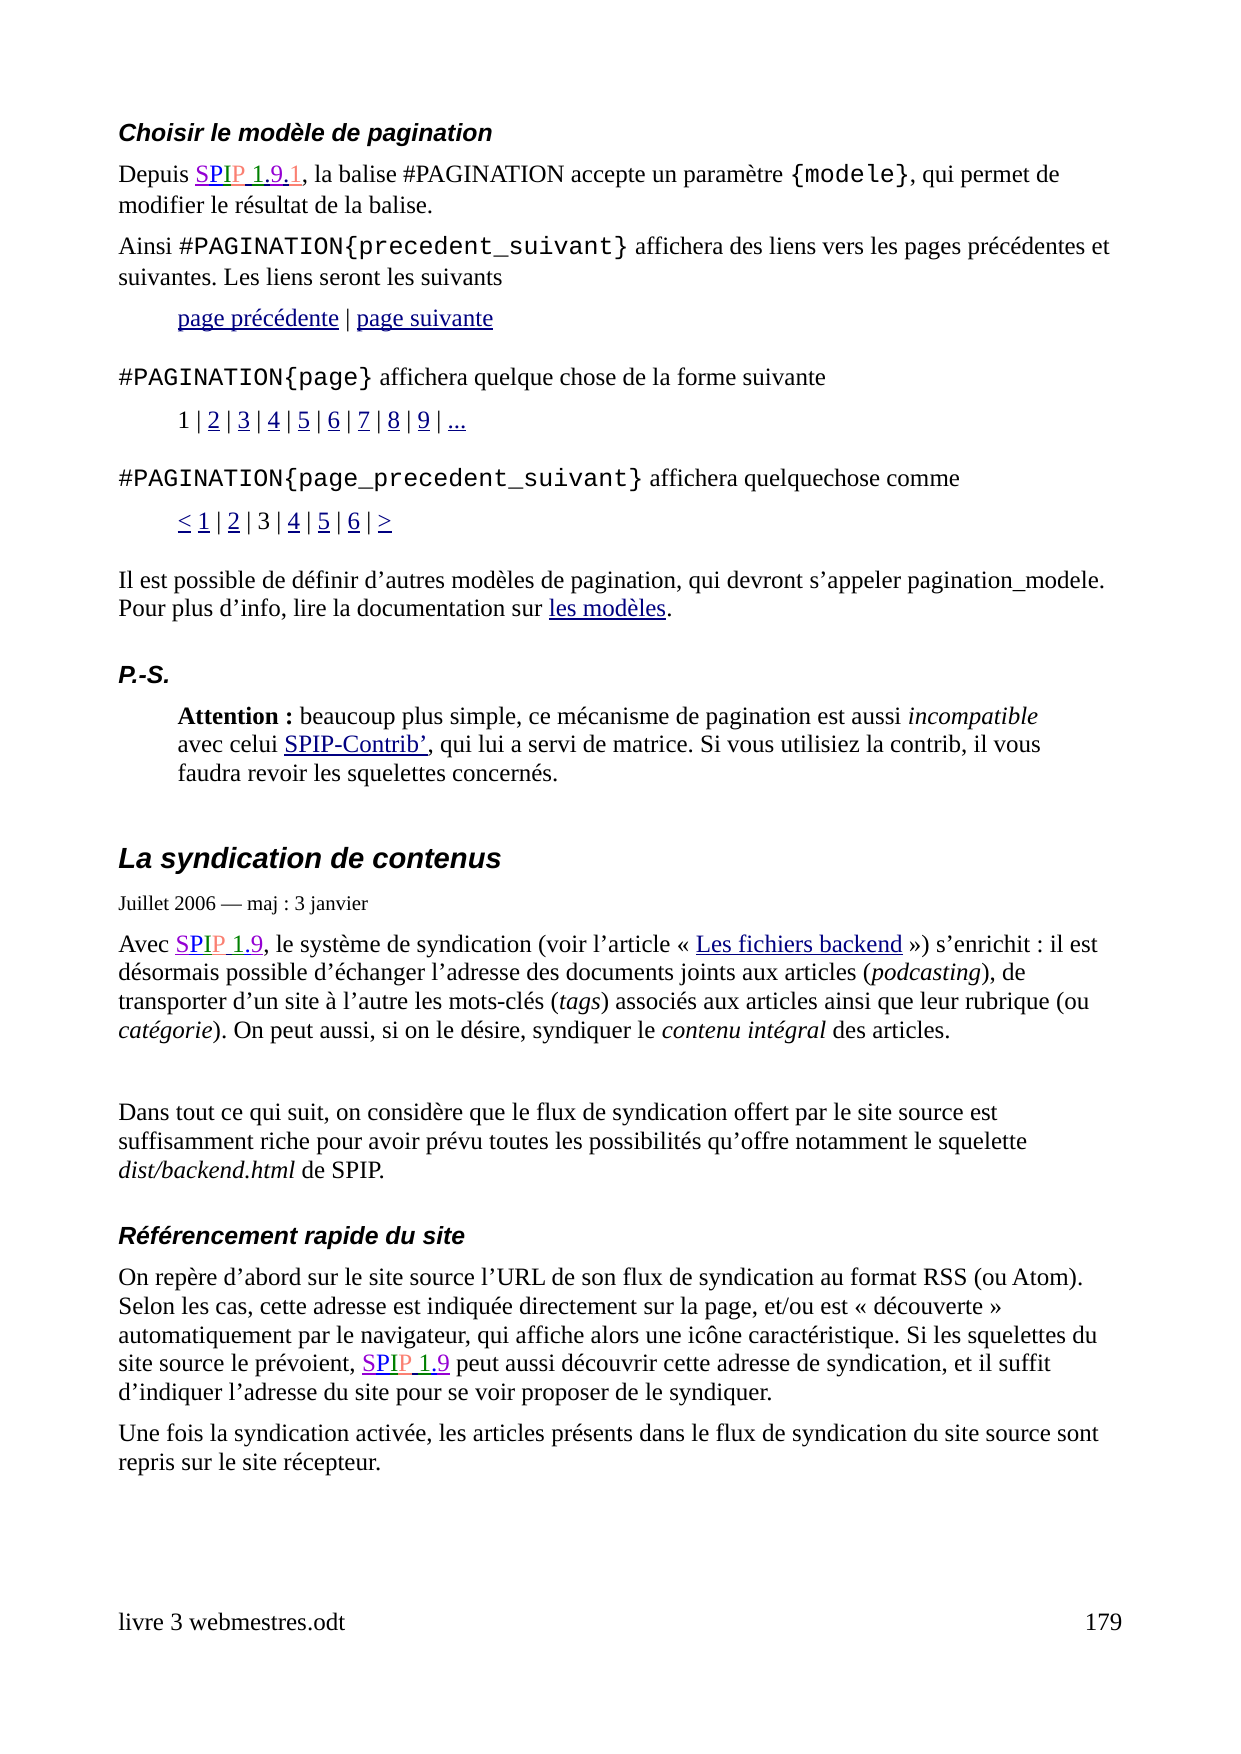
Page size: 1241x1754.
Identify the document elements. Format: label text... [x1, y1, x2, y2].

text < 1 | 2 | 3 | 4 | 5 | 6 | > [177, 506, 1063, 535]
text On repère d’abord sur le site source l’URL de son flux de syndication au format RSS (ou Atom). Selon les cas, cette adresse est indiquée directement sur la page, et/ou est « découverte » automatiquement par le navigateur, qui affiche alors une icône caractéristique. Si les squelettes du site source le prévoient, SPIP 1.9 peut aussi découvrir cette adresse de syndication, et il suffit d’indiquer l’adresse du site pour se voir proposer de le syndiquer. [118, 1262, 1122, 1406]
text Ainsi #PAGINATION{precedent_suivant} affichera des liens vers les pages précédentes et suivantes. Les liens seront les suivants [118, 231, 1122, 291]
text Il est possible de définir d’autres modèles de pagination, qui devront s’appeler pagination_modele. Pour plus d’info, lire la documentation sur les modèles. [118, 565, 1122, 622]
text Attention : beaucoup plus simple, ce mécanisme de pagination est aussi incompatible avec celui SPIP-Contrib’, qui lui a servi de matrice. Si vous utilisiez la contrib, il vous faudra revoir les squelettes concernés. [177, 701, 1063, 787]
text #PAGINATION{page} affichera quelque chose de la forme suivante [118, 362, 1122, 392]
text 1 | 2 | 3 | 4 | 5 | 6 | 7 | 8 | 9 | ... [177, 405, 1063, 434]
subtitle Référencement rapide du site [118, 1221, 1122, 1250]
text Depuis SPIP 1.9.1, la balise #PAGINATION accepte un paramètre {modele}, qui permet de modifier le résultat de la balise. [118, 159, 1122, 219]
text Dans tout ce qui suit, on considère que le flux de syndication offert par le site source est suffisamment riche pour avoir prévu toutes les possibilités qu’offre notamment le squelette dist/backend.html de SPIP. [118, 1097, 1122, 1184]
subtitle Choisir le modèle de pagination [118, 118, 1122, 147]
text #PAGINATION{page_precedent_suivant} affichera quelquechose comme [118, 463, 1122, 494]
text Une fois la syndication activée, les articles présents dans le flux de syndication du site source sont repris sur le site récepteur. [118, 1418, 1122, 1476]
subtitle P.-S. [118, 660, 1122, 688]
text page précédente | page suivante [177, 303, 1063, 332]
subtitle La syndication de contenus [118, 841, 1122, 875]
text Avec SPIP 1.9, le système de syndication (voir l’article « Les fichiers backend ») s’enrichit : il est désormais possible d’échanger l’adresse des documents joints aux articles (podcasting), de transporter d’un site à l’autre les mots-clés (tags) associés aux articles ainsi que leur rubrique (ou catégorie). On peut aussi, si on le désire, syndiquer le contenu intégral des articles. [118, 929, 1122, 1044]
text Juillet 2006 — maj : 3 janvier [118, 887, 1122, 916]
